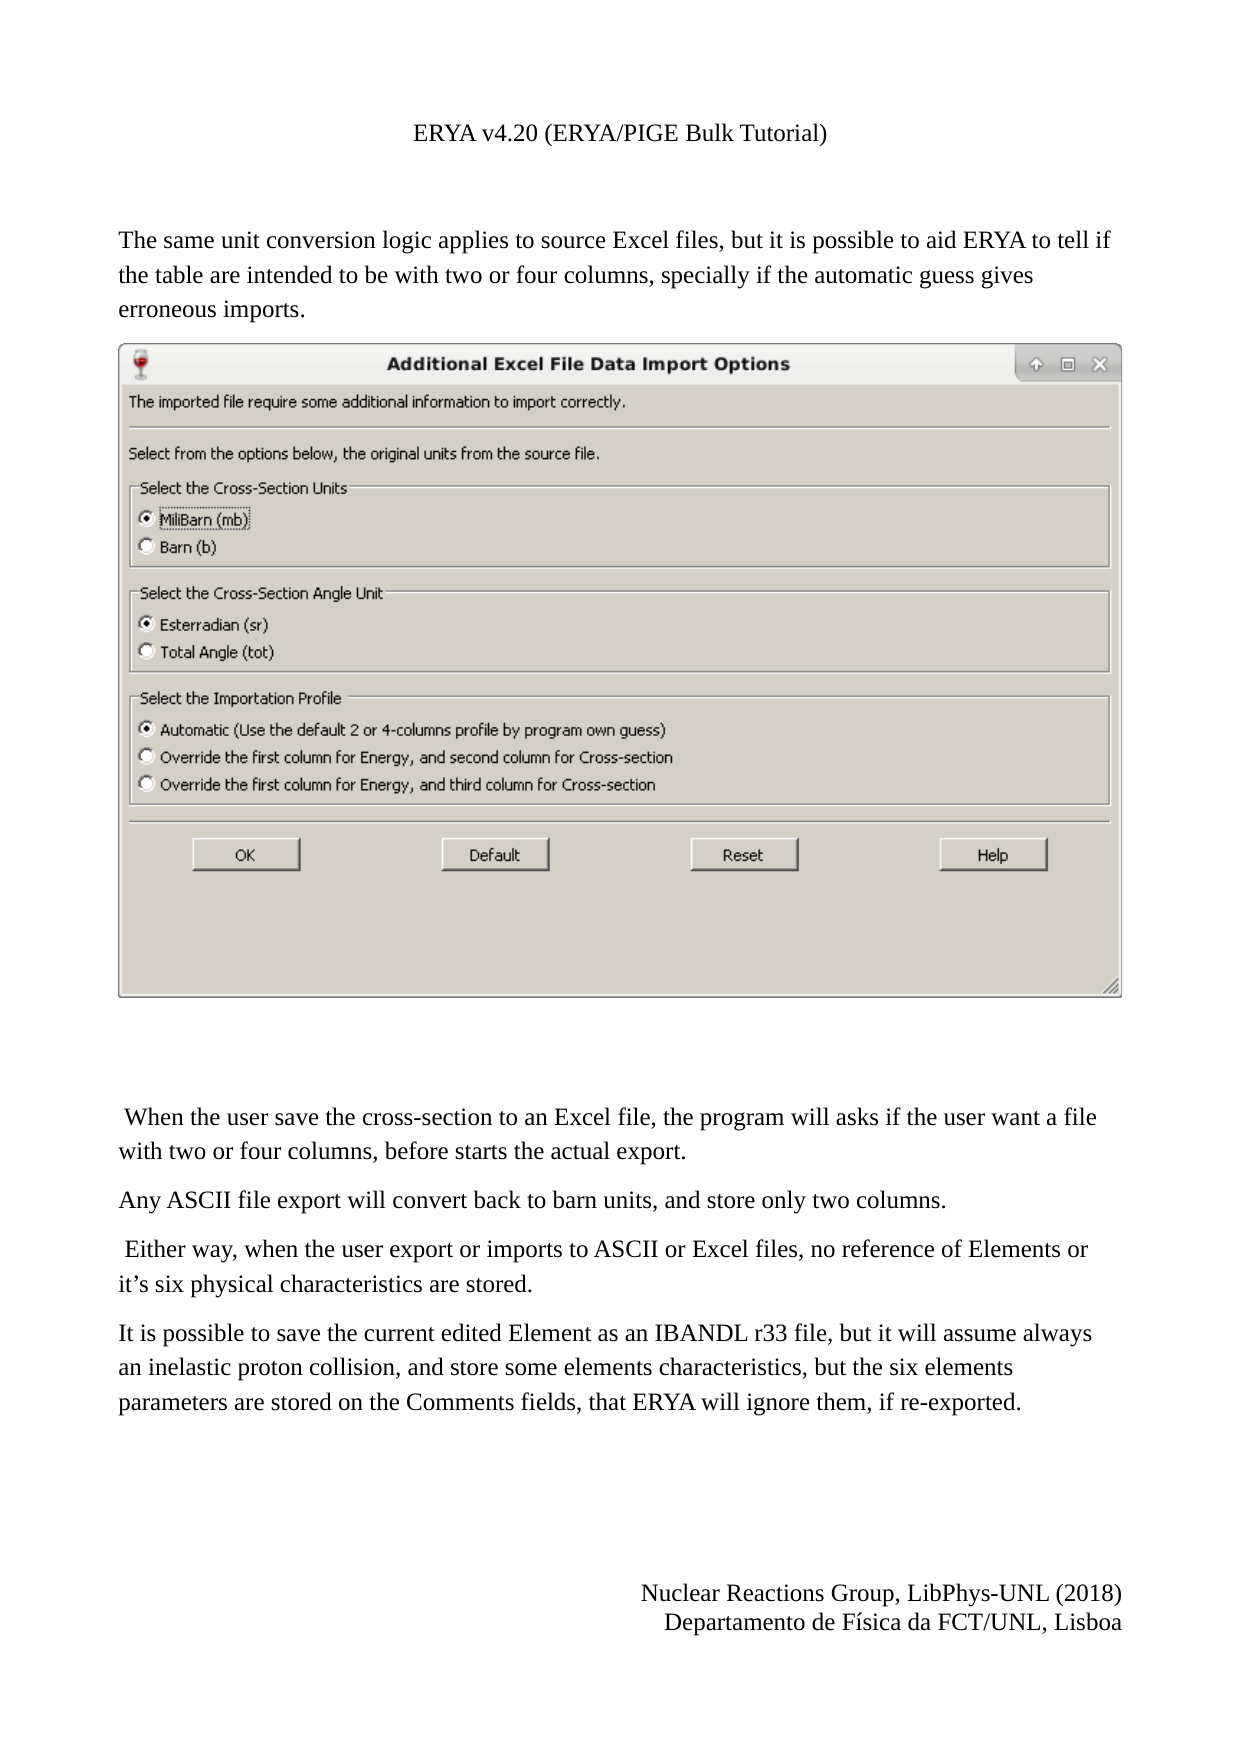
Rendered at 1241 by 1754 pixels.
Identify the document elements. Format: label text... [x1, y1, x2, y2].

text Any ASCII file export will convert back to barn units, and store only two columns. [118, 1185, 1122, 1214]
text The same unit conversion logic applies to source Excel files, but it is possible to aid ERYA to tell if the table are intended to be with two or four columns, specially if the automatic guess gives erroneous imports. [118, 225, 1122, 323]
text When the user save the cross-section to an Excel file, the program will asks if the user want a file with two or four columns, before starts the actual export. [118, 1102, 1122, 1165]
picture [118, 343, 1123, 998]
text Either way, when the user export or imports to ASCII or Excel files, no reference of Elements or it’s six physical characteristics are stored. [118, 1234, 1122, 1297]
text It is possible to save the current edited Element as an IBANDL r33 file, but it will assume always an inelastic proton collision, and store some elements characteristics, but the six elements parameters are stored on the Comments fields, that ERYA will ignore them, if re-exported. [118, 1318, 1122, 1416]
